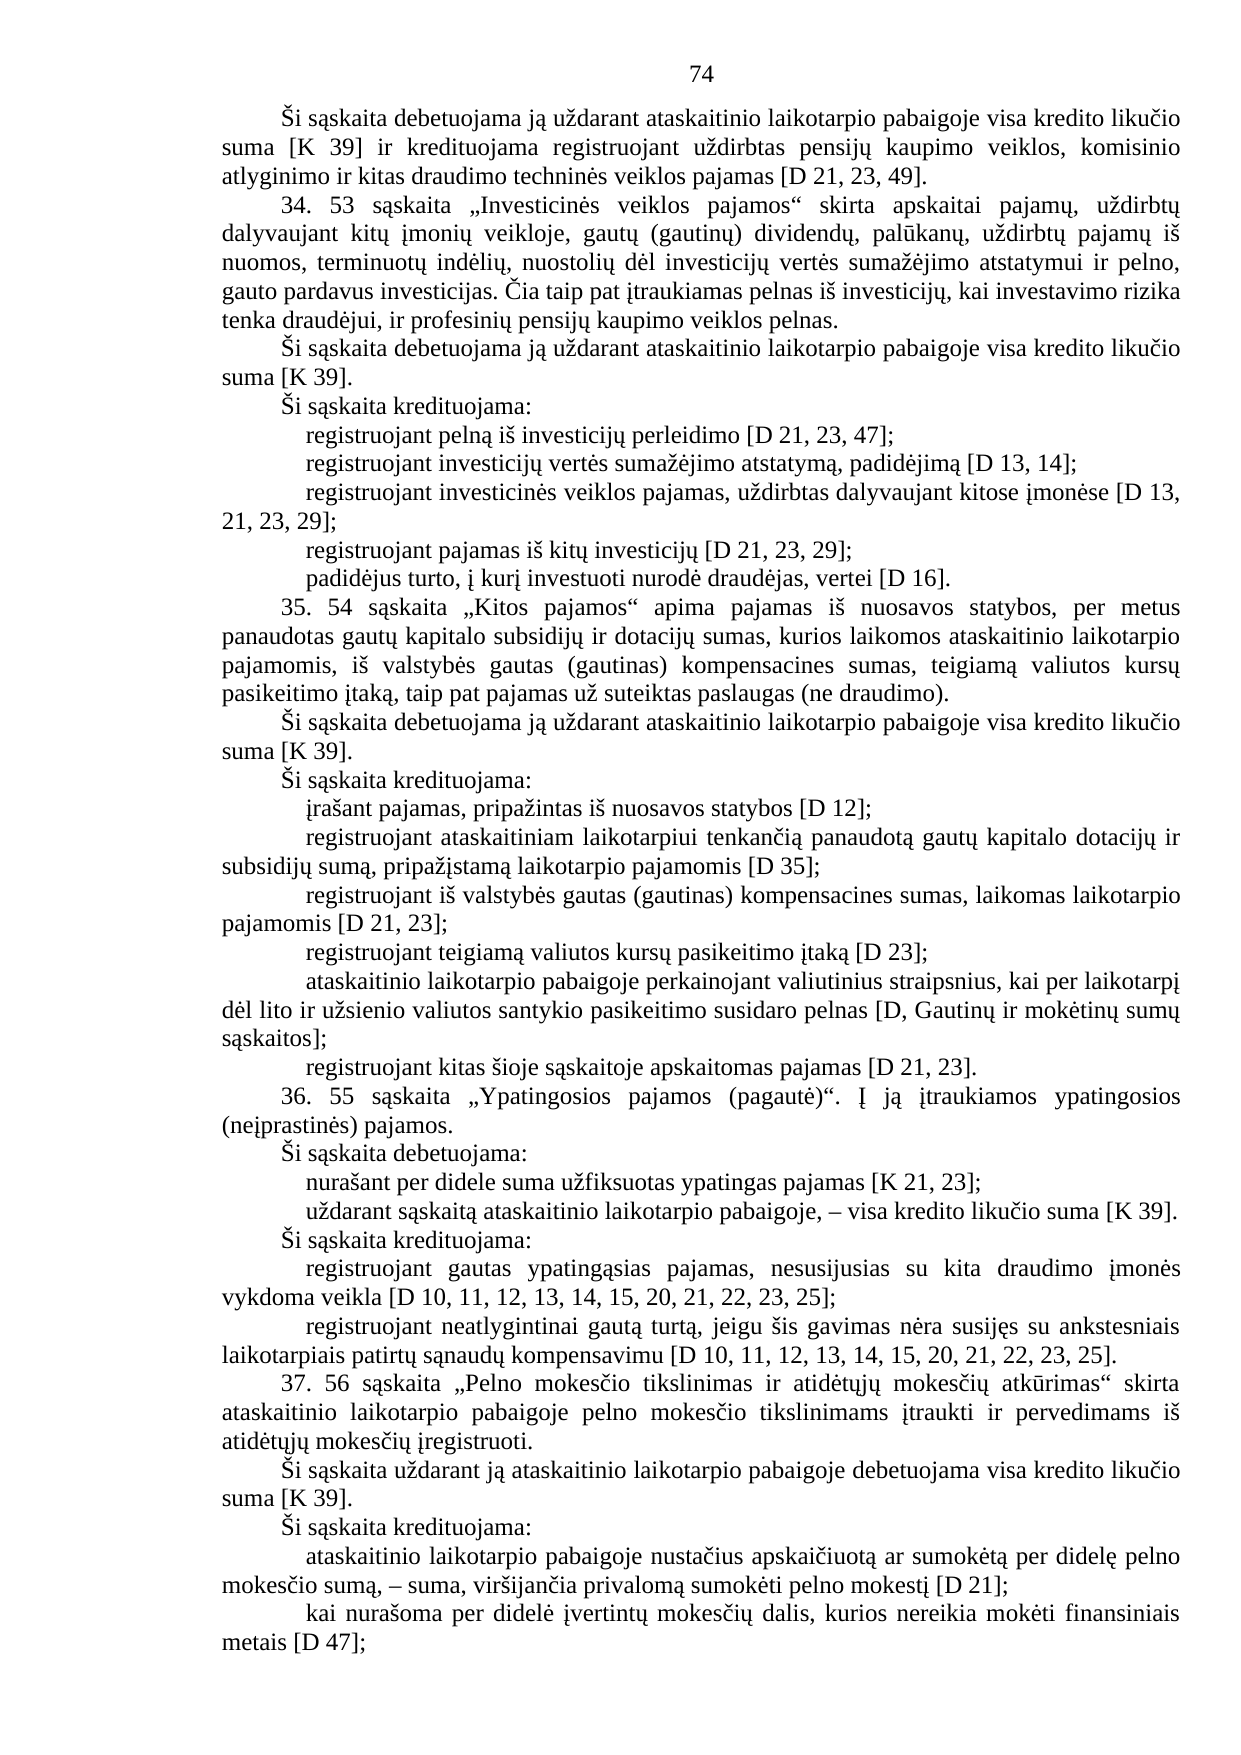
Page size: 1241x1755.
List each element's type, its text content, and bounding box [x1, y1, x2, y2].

text Ši sąskaita debetuojama ją uždarant ataskaitinio laikotarpio pabaigoje visa kredito likučio suma [K 39] ir kredituojama registruojant uždirbtas pensijų kaupimo veiklos, komisinio atlyginimo ir kitas draudimo techninės veiklos pajamas [D 21, 23, 49]. [222, 103, 1181, 190]
text uždarant sąskaitą ataskaitinio laikotarpio pabaigoje, – visa kredito likučio suma [K 39]. [222, 1196, 1181, 1225]
text Ši sąskaita debetuojama ją uždarant ataskaitinio laikotarpio pabaigoje visa kredito likučio suma [K 39]. [222, 333, 1181, 391]
text registruojant neatlygintinai gautą turtą, jeigu šis gavimas nėra susijęs su ankstesniais laikotarpiais patirtų sąnaudų kompensavimu [D 10, 11, 12, 13, 14, 15, 20, 21, 22, 23, 25]. [222, 1311, 1181, 1368]
text registruojant investicijų vertės sumažėjimo atstatymą, padidėjimą [D 13, 14]; [222, 448, 1181, 477]
text 34. 53 sąskaita „Investicinės veiklos pajamos“ skirta apskaitai pajamų, uždirbtų dalyvaujant kitų įmonių veikloje, gautų (gautinų) dividendų, palūkanų, uždirbtų pajamų iš nuomos, terminuotų indėlių, nuostolių dėl investicijų vertės sumažėjimo atstatymui ir pelno, gauto pardavus investicijas. Čia taip pat įtraukiamas pelnas iš investicijų, kai investavimo rizika tenka draudėjui, ir profesinių pensijų kaupimo veiklos pelnas. [222, 190, 1181, 333]
text Ši sąskaita kredituojama: [222, 391, 1181, 420]
text Ši sąskaita debetuojama ją uždarant ataskaitinio laikotarpio pabaigoje visa kredito likučio suma [K 39]. [222, 707, 1181, 765]
text registruojant pelną iš investicijų perleidimo [D 21, 23, 47]; [222, 420, 1181, 448]
text registruojant teigiamą valiutos kursų pasikeitimo įtaką [D 23]; [222, 937, 1181, 966]
text ataskaitinio laikotarpio pabaigoje nustačius apskaičiuotą ar sumokėtą per didelę pelno mokesčio sumą, – suma, viršijančia privalomą sumokėti pelno mokestį [D 21]; [222, 1541, 1181, 1598]
text 37. 56 sąskaita „Pelno mokesčio tikslinimas ir atidėtųjų mokesčių atkūrimas“ skirta ataskaitinio laikotarpio pabaigoje pelno mokesčio tikslinimams įtraukti ir pervedimams iš atidėtųjų mokesčių įregistruoti. [222, 1368, 1181, 1455]
text 36. 55 sąskaita „Ypatingosios pajamos (pagautė)“. Į ją įtraukiamos ypatingosios (neįprastinės) pajamos. [222, 1081, 1181, 1138]
text kai nurašoma per didelė įvertintų mokesčių dalis, kurios nereikia mokėti finansiniais metais [D 47]; [222, 1598, 1181, 1656]
text Ši sąskaita debetuojama: [222, 1138, 1181, 1167]
text registruojant investicinės veiklos pajamas, uždirbtas dalyvaujant kitose įmonėse [D 13, 21, 23, 29]; [222, 477, 1181, 535]
text padidėjus turto, į kurį investuoti nurodė draudėjas, vertei [D 16]. [222, 563, 1181, 592]
text ataskaitinio laikotarpio pabaigoje perkainojant valiutinius straipsnius, kai per laikotarpį dėl lito ir užsienio valiutos santykio pasikeitimo susidaro pelnas [D, Gautinų ir mokėtinų sumų sąskaitos]; [222, 966, 1181, 1052]
text įrašant pajamas, pripažintas iš nuosavos statybos [D 12]; [222, 793, 1181, 822]
text registruojant ataskaitiniam laikotarpiui tenkančią panaudotą gautų kapitalo dotacijų ir subsidijų sumą, pripažįstamą laikotarpio pajamomis [D 35]; [222, 822, 1181, 880]
text registruojant pajamas iš kitų investicijų [D 21, 23, 29]; [222, 535, 1181, 563]
text registruojant iš valstybės gautas (gautinas) kompensacines sumas, laikomas laikotarpio pajamomis [D 21, 23]; [222, 880, 1181, 937]
text Ši sąskaita kredituojama: [222, 765, 1181, 793]
text registruojant kitas šioje sąskaitoje apskaitomas pajamas [D 21, 23]. [222, 1052, 1181, 1081]
text Ši sąskaita kredituojama: [222, 1512, 1181, 1541]
text nurašant per didele suma užfiksuotas ypatingas pajamas [K 21, 23]; [222, 1167, 1181, 1196]
text Ši sąskaita kredituojama: [222, 1225, 1181, 1253]
text Ši sąskaita uždarant ją ataskaitinio laikotarpio pabaigoje debetuojama visa kredito likučio suma [K 39]. [222, 1455, 1181, 1512]
text 35. 54 sąskaita „Kitos pajamos“ apima pajamas iš nuosavos statybos, per metus panaudotas gautų kapitalo subsidijų ir dotacijų sumas, kurios laikomos ataskaitinio laikotarpio pajamomis, iš valstybės gautas (gautinas) kompensacines sumas, teigiamą valiutos kursų pasikeitimo įtaką, taip pat pajamas už suteiktas paslaugas (ne draudimo). [222, 592, 1181, 707]
text registruojant gautas ypatingąsias pajamas, nesusijusias su kita draudimo įmonės vykdoma veikla [D 10, 11, 12, 13, 14, 15, 20, 21, 22, 23, 25]; [222, 1253, 1181, 1311]
